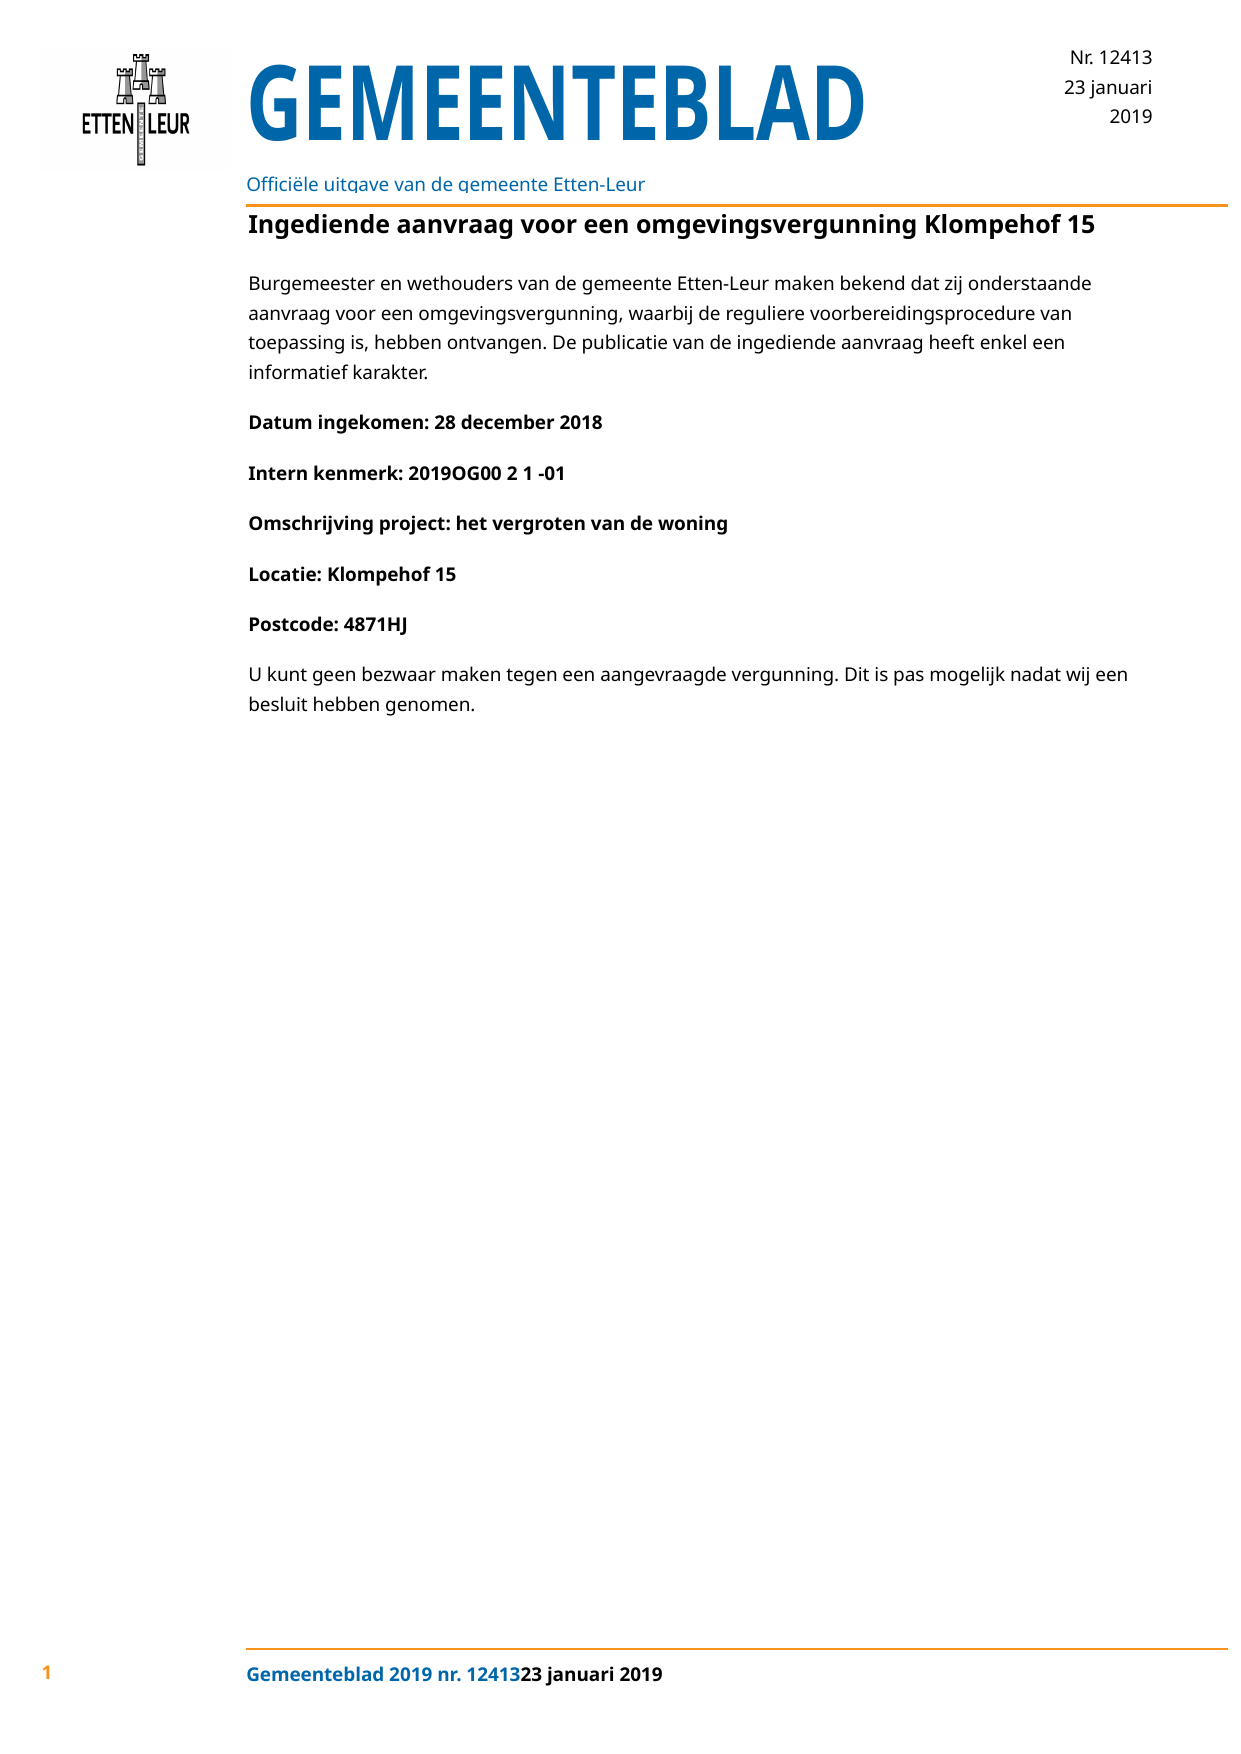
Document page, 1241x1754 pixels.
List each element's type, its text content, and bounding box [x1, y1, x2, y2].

text Locatie: Klompehof 15 [248, 561, 1152, 586]
picture [41, 47, 231, 172]
text Datum ingekomen: 28 december 2018 [248, 409, 1152, 435]
text Ingediende aanvraag voor een omgevingsvergunning Klompehof 15 [248, 207, 1152, 241]
text Intern kenmerk: 2019OG00 2 1 -01 [248, 460, 1152, 486]
text Postcode: 4871HJ [248, 611, 1152, 637]
text Burgemeester en wethouders van de gemeente Etten-Leur maken bekend dat zij onderstaande aanvraag voor een omgevingsvergunning, waarbij de reguliere voorbereidingsprocedure van toepassing is, hebben ontvangen. De publicatie van de ingediende aanvraag heeft enkel een informatief karakter. [248, 270, 1152, 385]
text U kunt geen bezwaar maken tegen een aangevraagde vergunning. Dit is pas mogelijk nadat wij een besluit hebben genomen. [248, 662, 1152, 717]
text Omschrijving project: het vergroten van de woning [248, 510, 1152, 536]
